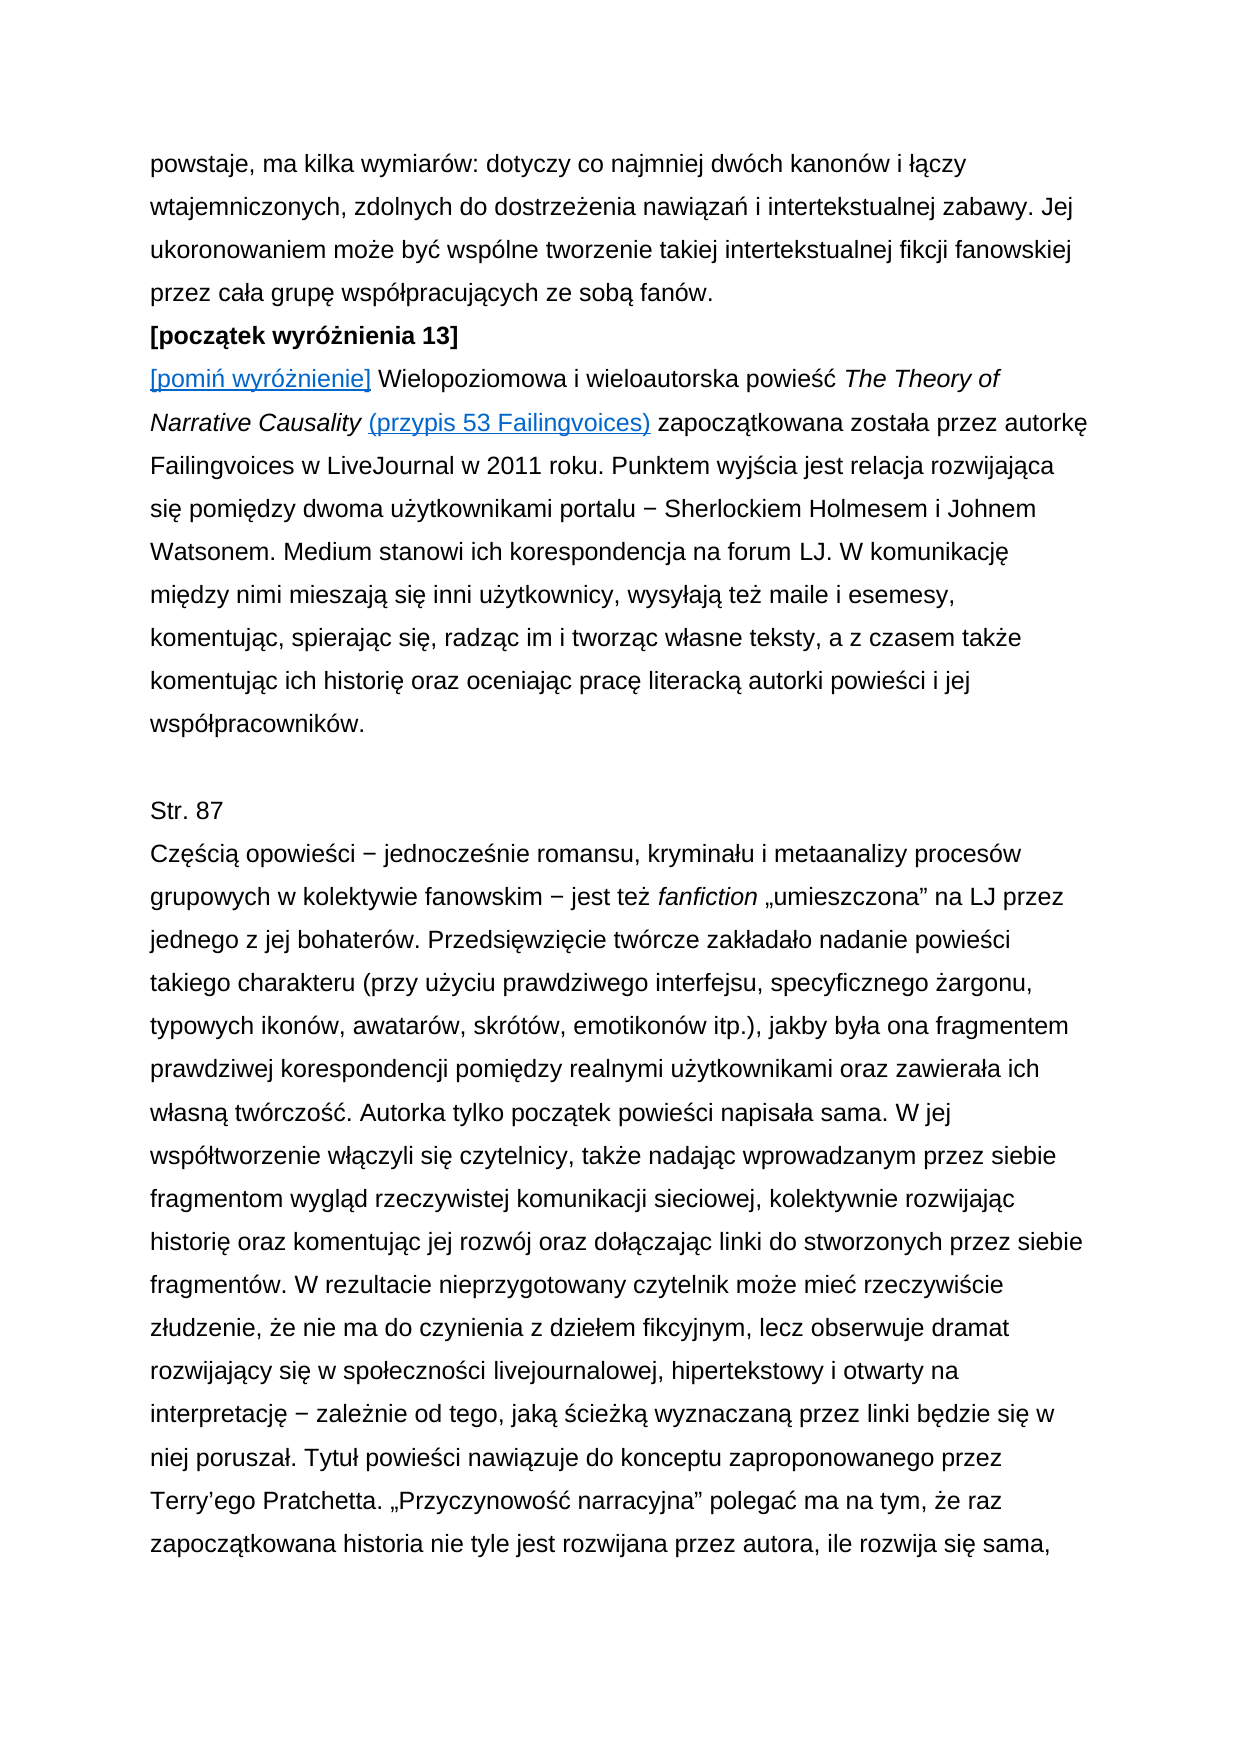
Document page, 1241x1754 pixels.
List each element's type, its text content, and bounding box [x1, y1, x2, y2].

text powstaje, ma kilka wymiarów: dotyczy co najmniej dwóch kanonów i łączy wtajemniczonych, zdolnych do dostrzeżenia nawiązań i intertekstualnej zabawy. Jej ukoronowaniem może być wspólne tworzenie takiej intertekstualnej fikcji fanowskiej przez cała grupę współpracujących ze sobą fanów. [150, 149, 1090, 307]
text Częścią opowieści − jednocześnie romansu, kryminału i metaanalizy procesów grupowych w kolektywie fanowskim − jest też fanfiction „umieszczona” na LJ przez jednego z jej bohaterów. Przedsięwzięcie twórcze zakładało nadanie powieści takiego charakteru (przy użyciu prawdziwego interfejsu, specyficznego żargonu, typowych ikonów, awatarów, skrótów, emotikonów itp.), jakby była ona fragmentem prawdziwej korespondencji pomiędzy realnymi użytkownikami oraz zawierała ich własną twórczość. Autorka tylko początek powieści napisała sama. W jej współtworzenie włączyli się czytelnicy, także nadając wprowadzanym przez siebie fragmentom wygląd rzeczywistej komunikacji sieciowej, kolektywnie rozwijając historię oraz komentując jej rozwój oraz dołączając linki do stworzonych przez siebie fragmentów. W rezultacie nieprzygotowany czytelnik może mieć rzeczywiście złudzenie, że nie ma do czynienia z dziełem fikcyjnym, lecz obserwuje dramat rozwijający się w społeczności livejournalowej, hipertekstowy i otwarty na interpretację − zależnie od tego, jaką ścieżką wyznaczaną przez linki będzie się w niej poruszał. Tytuł powieści nawiązuje do konceptu zaproponowanego przez Terry’ego Pratchetta. „Przyczynowość narracyjna” polegać ma na tym, że raz zapoczątkowana historia nie tyle jest rozwijana przez autora, ile rozwija się sama, [150, 839, 1090, 1558]
subtitle [początek wyróżnienia 13] [150, 321, 1090, 350]
text Str. 87 [150, 796, 1090, 824]
text [pomiń wyróżnienie] Wielopoziomowa i wieloautorska powieść The Theory of Narrative Causality (przypis 53 Failingvoices) zapoczątkowana została przez autorkę Failingvoices w LiveJournal w 2011 roku. Punktem wyjścia jest relacja rozwijająca się pomiędzy dwoma użytkownikami portalu − Sherlockiem Holmesem i Johnem Watsonem. Medium stanowi ich korespondencja na forum LJ. W komunikację między nimi mieszają się inni użytkownicy, wysyłają też maile i esemesy, komentując, spierając się, radząc im i tworząc własne teksty, a z czasem także komentując ich historię oraz oceniając pracę literacką autorki powieści i jej współpracowników. [150, 364, 1090, 738]
